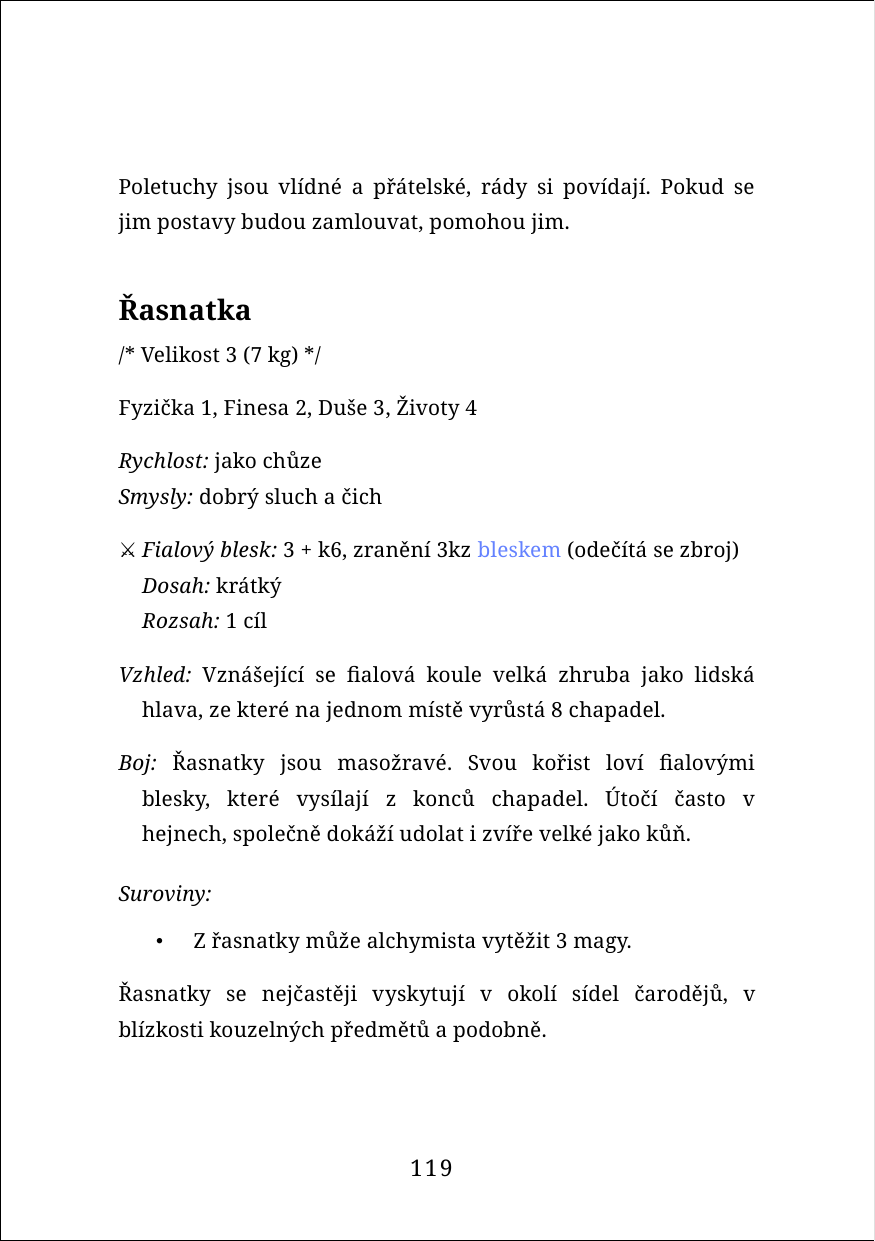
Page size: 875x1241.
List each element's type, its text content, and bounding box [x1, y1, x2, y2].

text Suroviny: [118, 879, 756, 907]
text Rychlost: jako chůze [118, 447, 756, 475]
text Boj: Řasnatky jsou masožravé. Svou kořist loví fialovými blesky, které vysílají z konců chapadel. Útočí často v hejnech, společně dokáží udolat i zvíře velké jako kůň. [118, 748, 756, 848]
text Poletuchy jsou vlídné a přátelské, rády si povídají. Pokud se jim postavy budou zamlouvat, pomohou jim. [118, 172, 756, 236]
text Smysly: dobrý sluch a čich [118, 482, 756, 511]
text Vzhled: Vznášející se fialová koule velká zhruba jako lidská hlava, ze které na jednom místě vyrůstá 8 chapadel. [118, 660, 756, 724]
text Rozsah: 1 cíl [142, 606, 756, 635]
list Z řasnatky může alchymista vytěžit 3 magy. [156, 926, 756, 954]
text Fyzička 1, Finesa 2, Duše 3, Životy 4 [118, 393, 756, 422]
text ⚔ Fialový blesk: 3 + k6, zranění 3kz bleskem (odečítá se zbroj) [118, 535, 756, 564]
text Dosah: krátký [142, 571, 756, 599]
subtitle Řasnatka [118, 290, 756, 328]
text /* Velikost 3 (7 kg) */ [118, 340, 756, 369]
text Řasnatky se nejčastěji vyskytují v okolí sídel čarodějů, v blízkosti kouzelných předmětů a podobně. [118, 979, 756, 1043]
